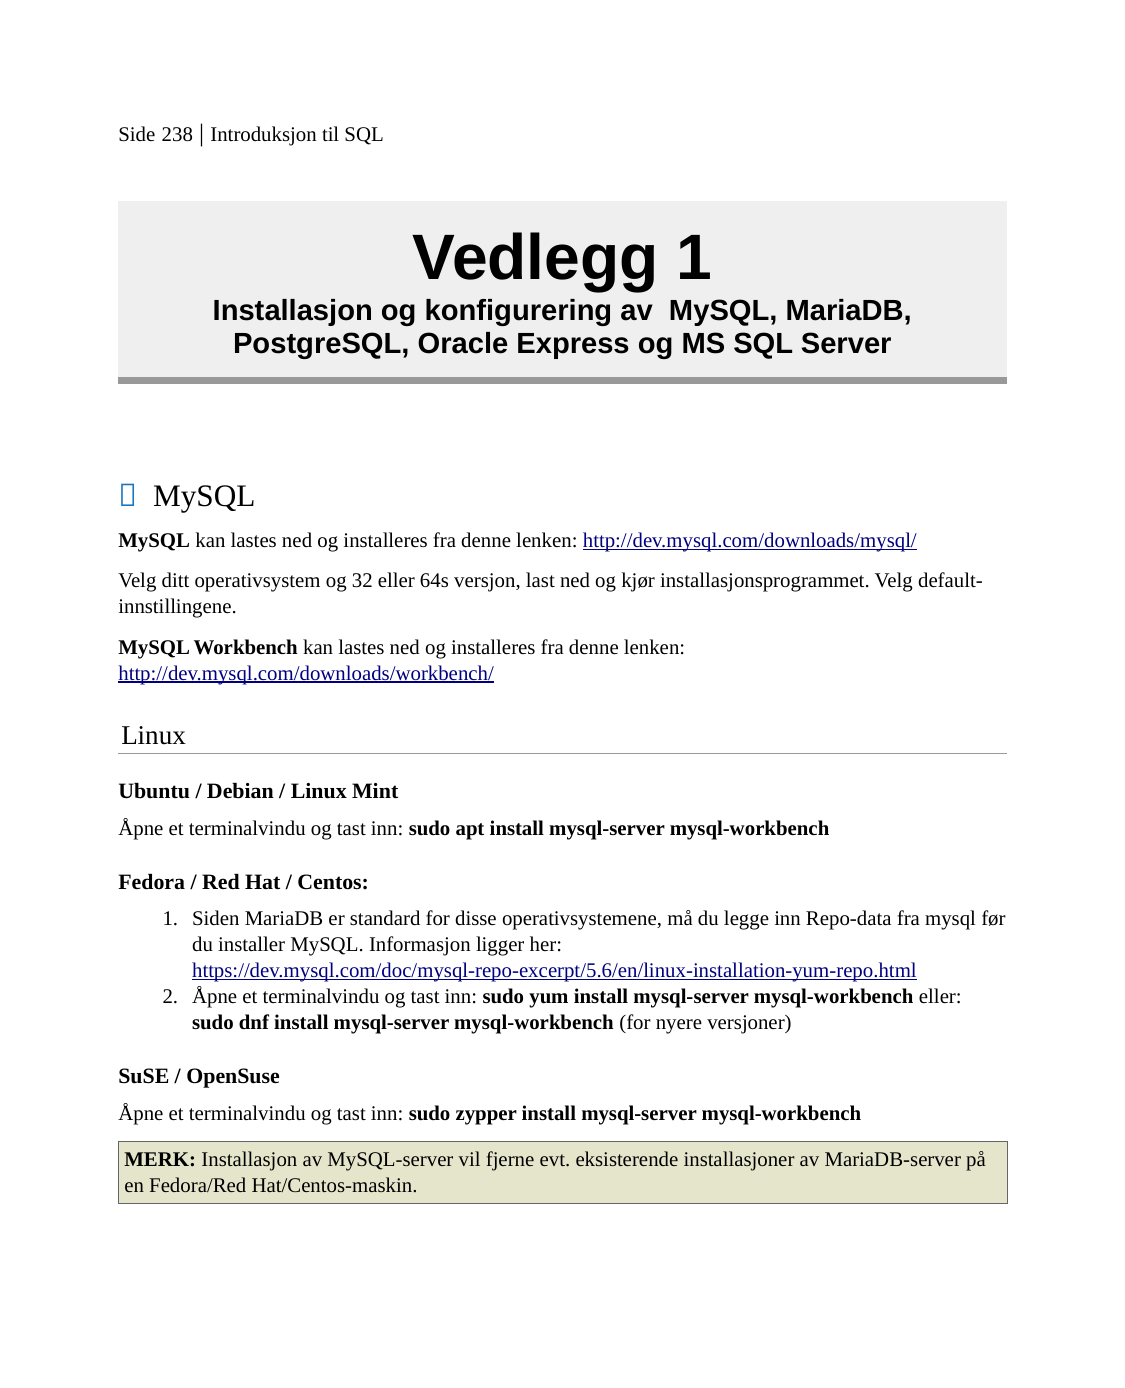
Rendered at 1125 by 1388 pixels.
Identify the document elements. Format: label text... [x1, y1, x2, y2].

text Åpne et terminalvindu og tast inn: sudo apt install mysql-server mysql-workbench [118, 816, 1007, 840]
subtitle SuSE / OpenSuse [118, 1063, 1007, 1088]
subtitle  MySQL [118, 473, 1007, 515]
text MERK: Installasjon av MySQL-server vil fjerne evt. eksisterende installasjoner av MariaDB-server på en Fedora/Red Hat/Centos-maskin. [119, 1142, 1007, 1203]
text MySQL Workbench kan lastes ned og installeres fra denne lenken: http://dev.mysql.com/downloads/workbench/ [118, 635, 1007, 685]
subtitle Ubuntu / Debian / Linux Mint [118, 778, 1007, 803]
subtitle Fedora / Red Hat / Centos: [118, 869, 1007, 894]
text Åpne et terminalvindu og tast inn: sudo zypper install mysql-server mysql-workbench [118, 1101, 1007, 1125]
text Velg ditt operativsystem og 32 eller 64s versjon, last ned og kjør installasjonsprogrammet. Velg default-innstillingene. [118, 568, 1007, 618]
list Siden MariaDB er standard for disse operativsystemene, må du legge inn Repo-data fra mysql før du installer MySQL. Informasjon ligger her: https://dev.mysql.com/doc/mysql-repo-excerpt/5.6/en/linux-installation-yum-repo.html [162, 906, 1007, 982]
text MySQL kan lastes ned og installeres fra denne lenken: http://dev.mysql.com/downloads/mysql/ [118, 528, 1007, 552]
list Åpne et terminalvindu og tast inn: sudo yum install mysql-server mysql-workbench eller: sudo dnf install mysql-server mysql-workbench (for nyere versjoner) [162, 984, 1007, 1034]
subtitle Linux [118, 716, 1007, 753]
subtitle Vedlegg 1 Installasjon og konfigurering av MySQL, MariaDB, PostgreSQL, Oracle Express og MS SQL Server [118, 201, 1007, 377]
